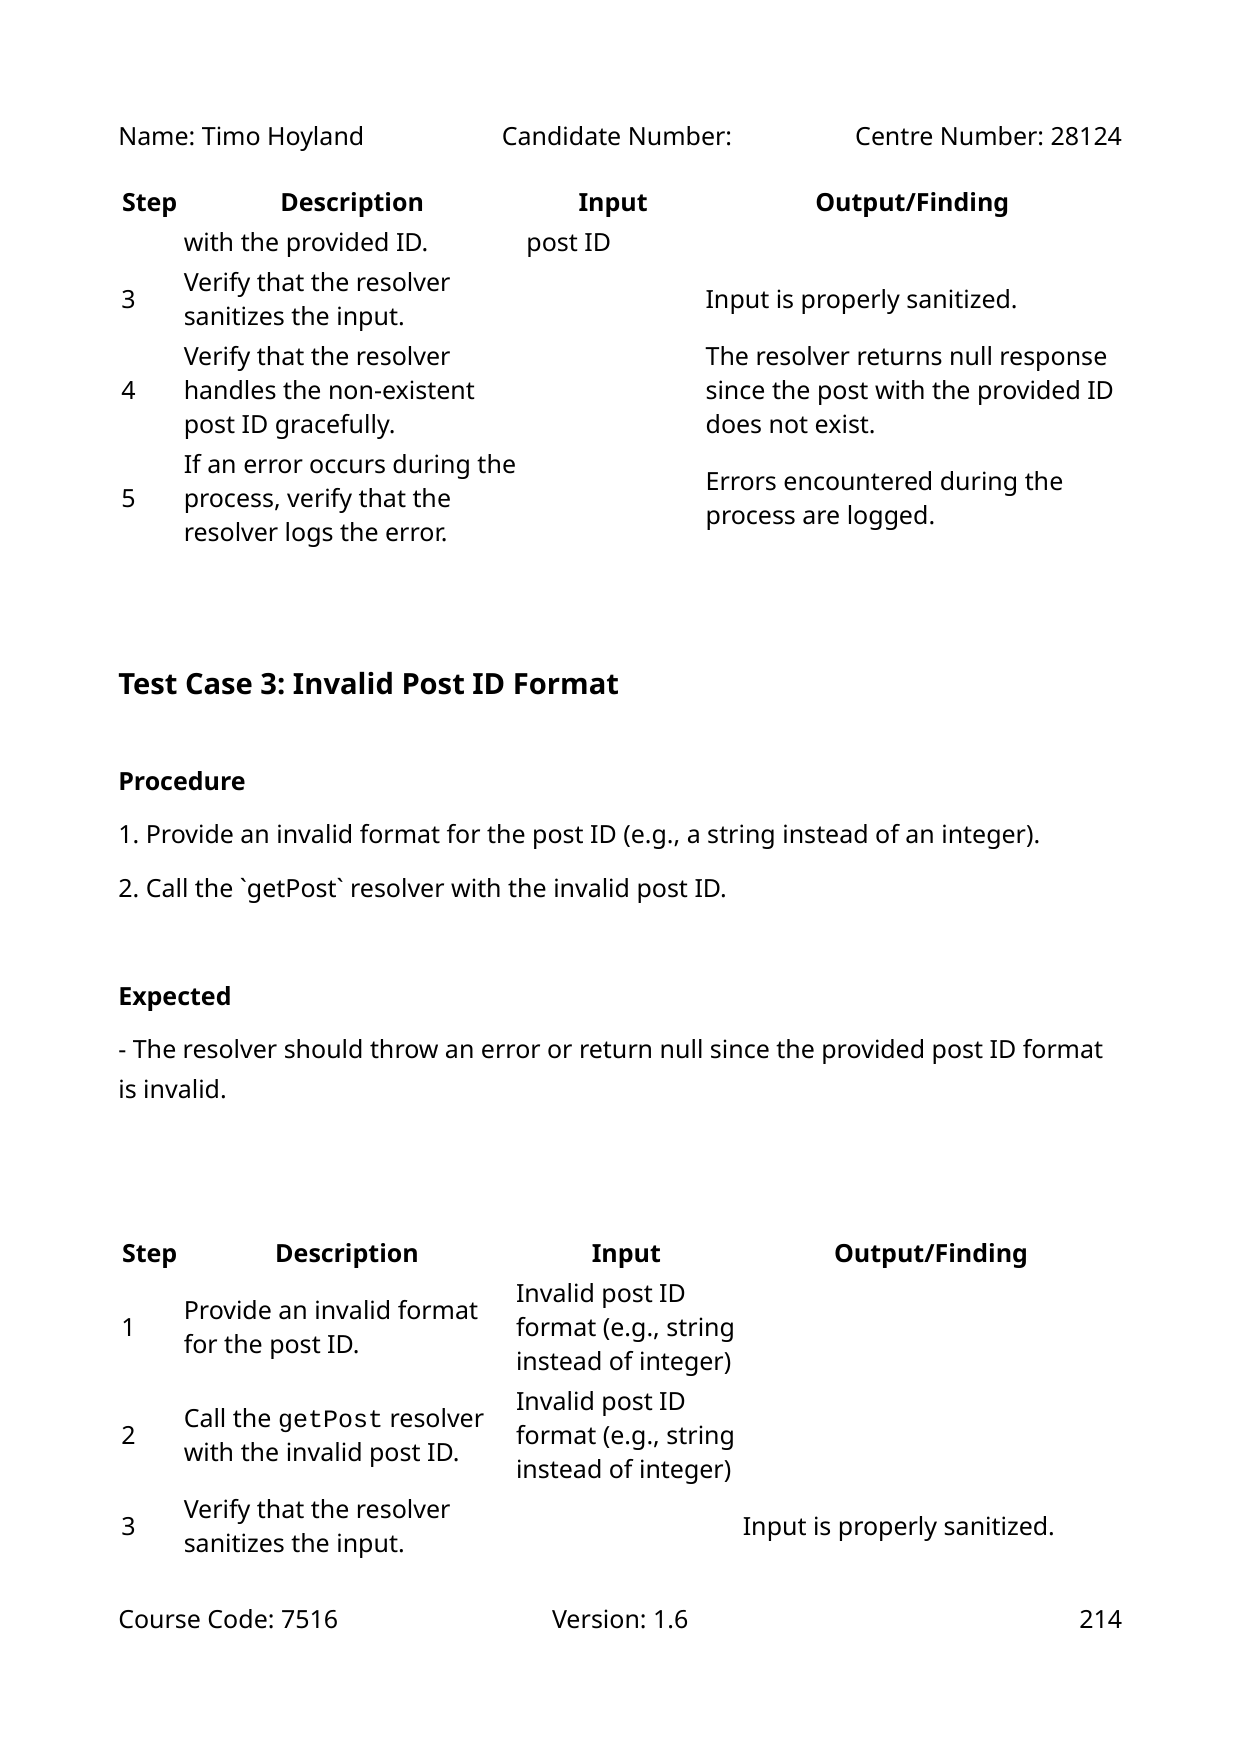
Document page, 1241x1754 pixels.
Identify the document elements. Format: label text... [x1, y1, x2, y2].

table_cell 2 [118, 1380, 181, 1488]
table_cell [523, 261, 702, 335]
table_cell 3 [118, 261, 181, 335]
table_header Description [181, 182, 523, 222]
text 2. Call the `getPost` resolver with the invalid post ID. [118, 871, 1122, 905]
table_cell If an error occurs during the process, verify that the resolver logs the error. [181, 444, 523, 551]
table_cell with the provided ID. [181, 222, 523, 261]
table_header Step [118, 1233, 181, 1272]
text - The resolver should throw an error or return null since the provided post ID format is invalid. [118, 1032, 1122, 1105]
table_cell [703, 222, 1122, 261]
table_header Output/Finding [740, 1233, 1122, 1272]
table_cell [513, 1489, 740, 1562]
table_cell Call the getPost resolver with the invalid post ID. [181, 1380, 513, 1488]
table_cell [523, 335, 702, 443]
table_cell post ID [523, 222, 702, 261]
table_cell [523, 444, 702, 551]
table_cell Input is properly sanitized. [740, 1489, 1122, 1562]
table_cell 1 [118, 1273, 181, 1380]
table_cell Input is properly sanitized. [703, 261, 1122, 335]
table_header Output/Finding [703, 182, 1122, 222]
table_cell The resolver returns null response since the post with the provided ID does not exist. [703, 335, 1122, 443]
table_cell Verify that the resolver sanitizes the input. [181, 1489, 513, 1562]
table_header Step [118, 182, 181, 222]
table_cell 5 [118, 444, 181, 551]
subtitle Test Case 3: Invalid Post ID Format [118, 664, 1122, 703]
table_cell 4 [118, 335, 181, 443]
table_cell [118, 222, 181, 261]
table_cell Provide an invalid format for the post ID. [181, 1273, 513, 1380]
table_header Input [523, 182, 702, 222]
table_cell Invalid post ID format (e.g., string instead of integer) [513, 1380, 740, 1488]
text Procedure [118, 763, 1122, 797]
table_cell Errors encountered during the process are logged. [703, 444, 1122, 551]
table_cell Verify that the resolver sanitizes the input. [181, 261, 523, 335]
text 1. Provide an invalid format for the post ID (e.g., a string instead of an integer). [118, 817, 1122, 851]
table_cell Verify that the resolver handles the non-existent post ID gracefully. [181, 335, 523, 443]
table_header Input [513, 1233, 740, 1272]
text Expected [118, 978, 1122, 1012]
table_cell [740, 1380, 1122, 1488]
table_cell 3 [118, 1489, 181, 1562]
table_header Description [181, 1233, 513, 1272]
table_cell [740, 1273, 1122, 1380]
table_cell Invalid post ID format (e.g., string instead of integer) [513, 1273, 740, 1380]
